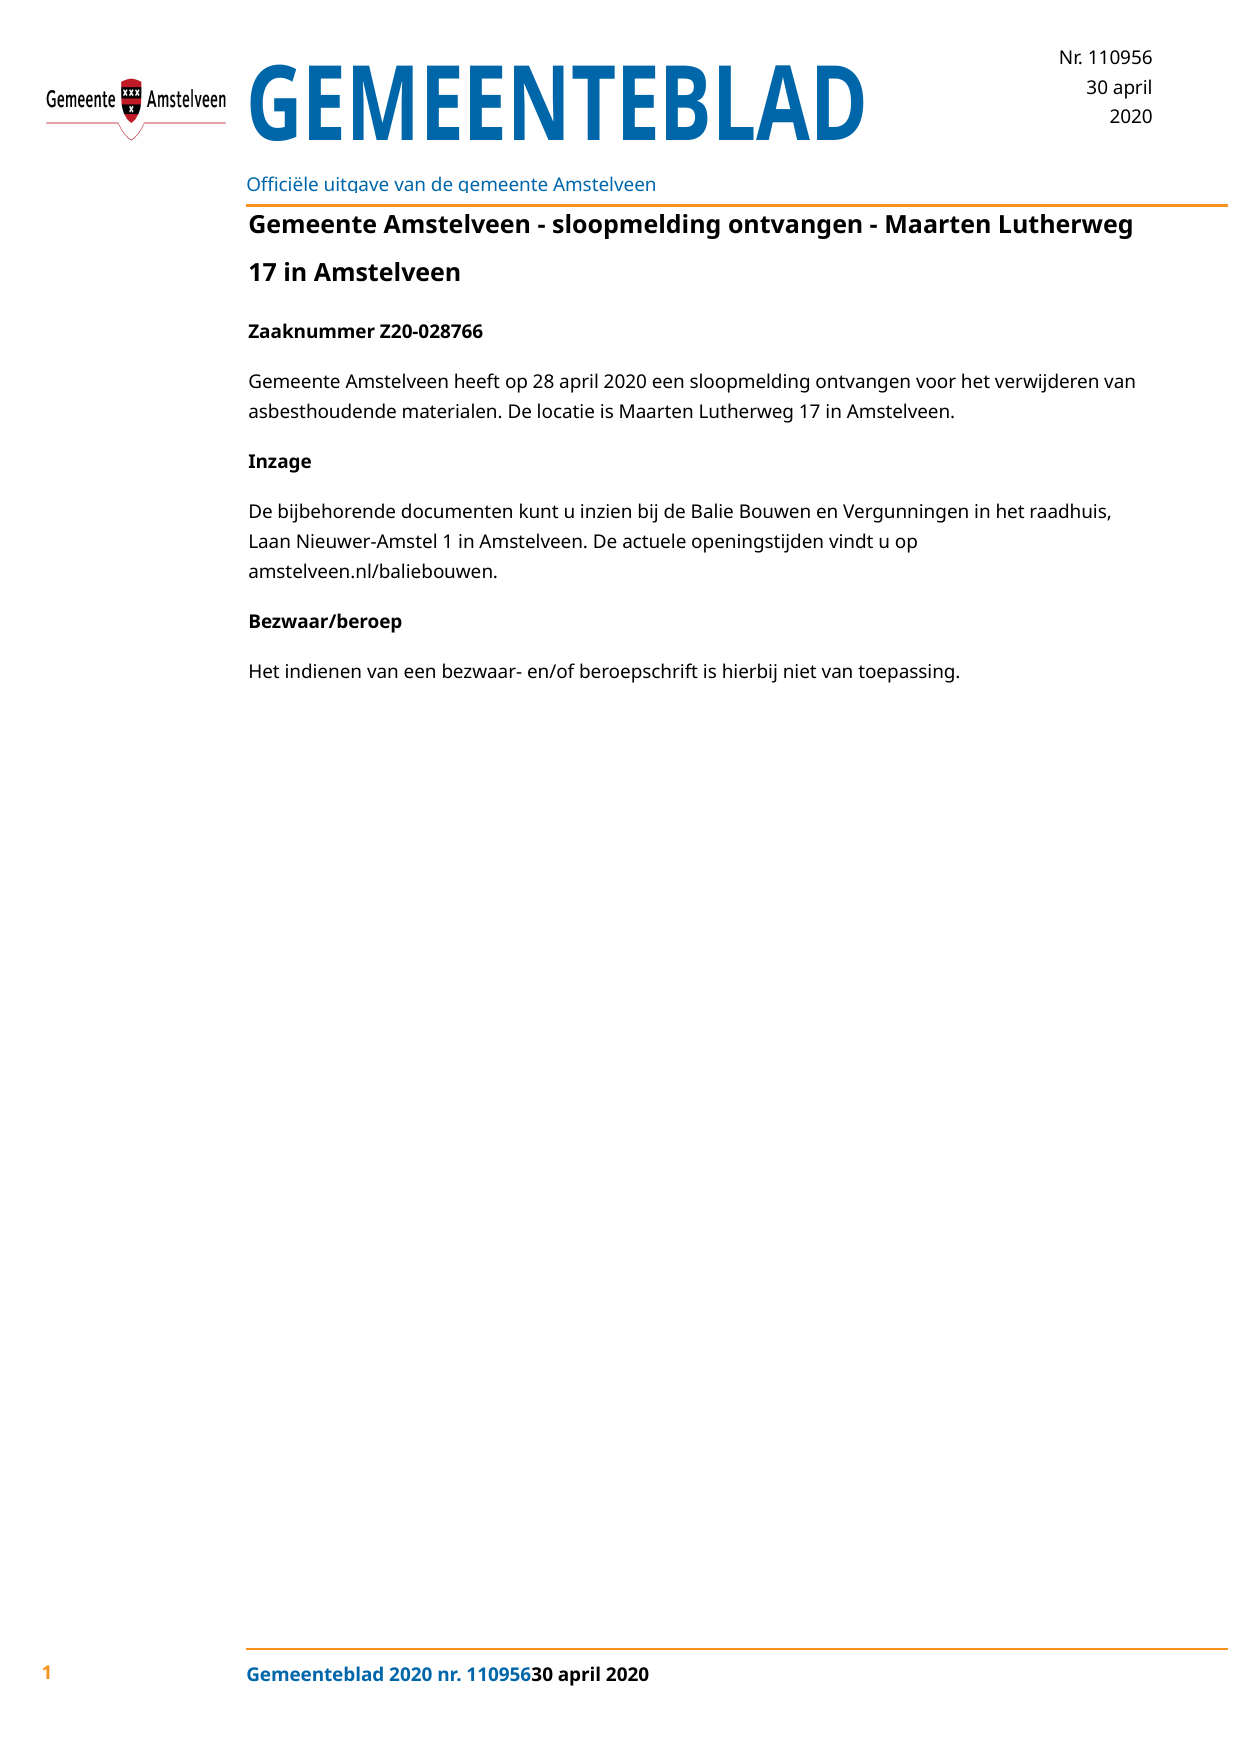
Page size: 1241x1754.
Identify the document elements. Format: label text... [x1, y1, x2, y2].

text Bezwaar/beroep [248, 608, 1152, 634]
text Het indienen van een bezwaar- en/of beroepschrift is hierbij niet van toepassing. [248, 659, 1152, 684]
picture [41, 47, 231, 172]
text Zaaknummer Z20-028766 [248, 318, 1152, 344]
text De bijbehorende documenten kunt u inzien bij de Balie Bouwen en Vergunningen in het raadhuis, Laan Nieuwer-Amstel 1 in Amstelveen. De actuele openingstijden vindt u op amstelveen.nl/baliebouwen. [248, 499, 1152, 584]
text Gemeente Amstelveen heeft op 28 april 2020 een sloopmelding ontvangen voor het verwijderen van asbesthoudende materialen. De locatie is Maarten Lutherweg 17 in Amstelveen. [248, 368, 1152, 424]
text Gemeente Amstelveen - sloopmelding ontvangen - Maarten Lutherweg 17 in Amstelveen [248, 207, 1152, 288]
text Inzage [248, 448, 1152, 474]
